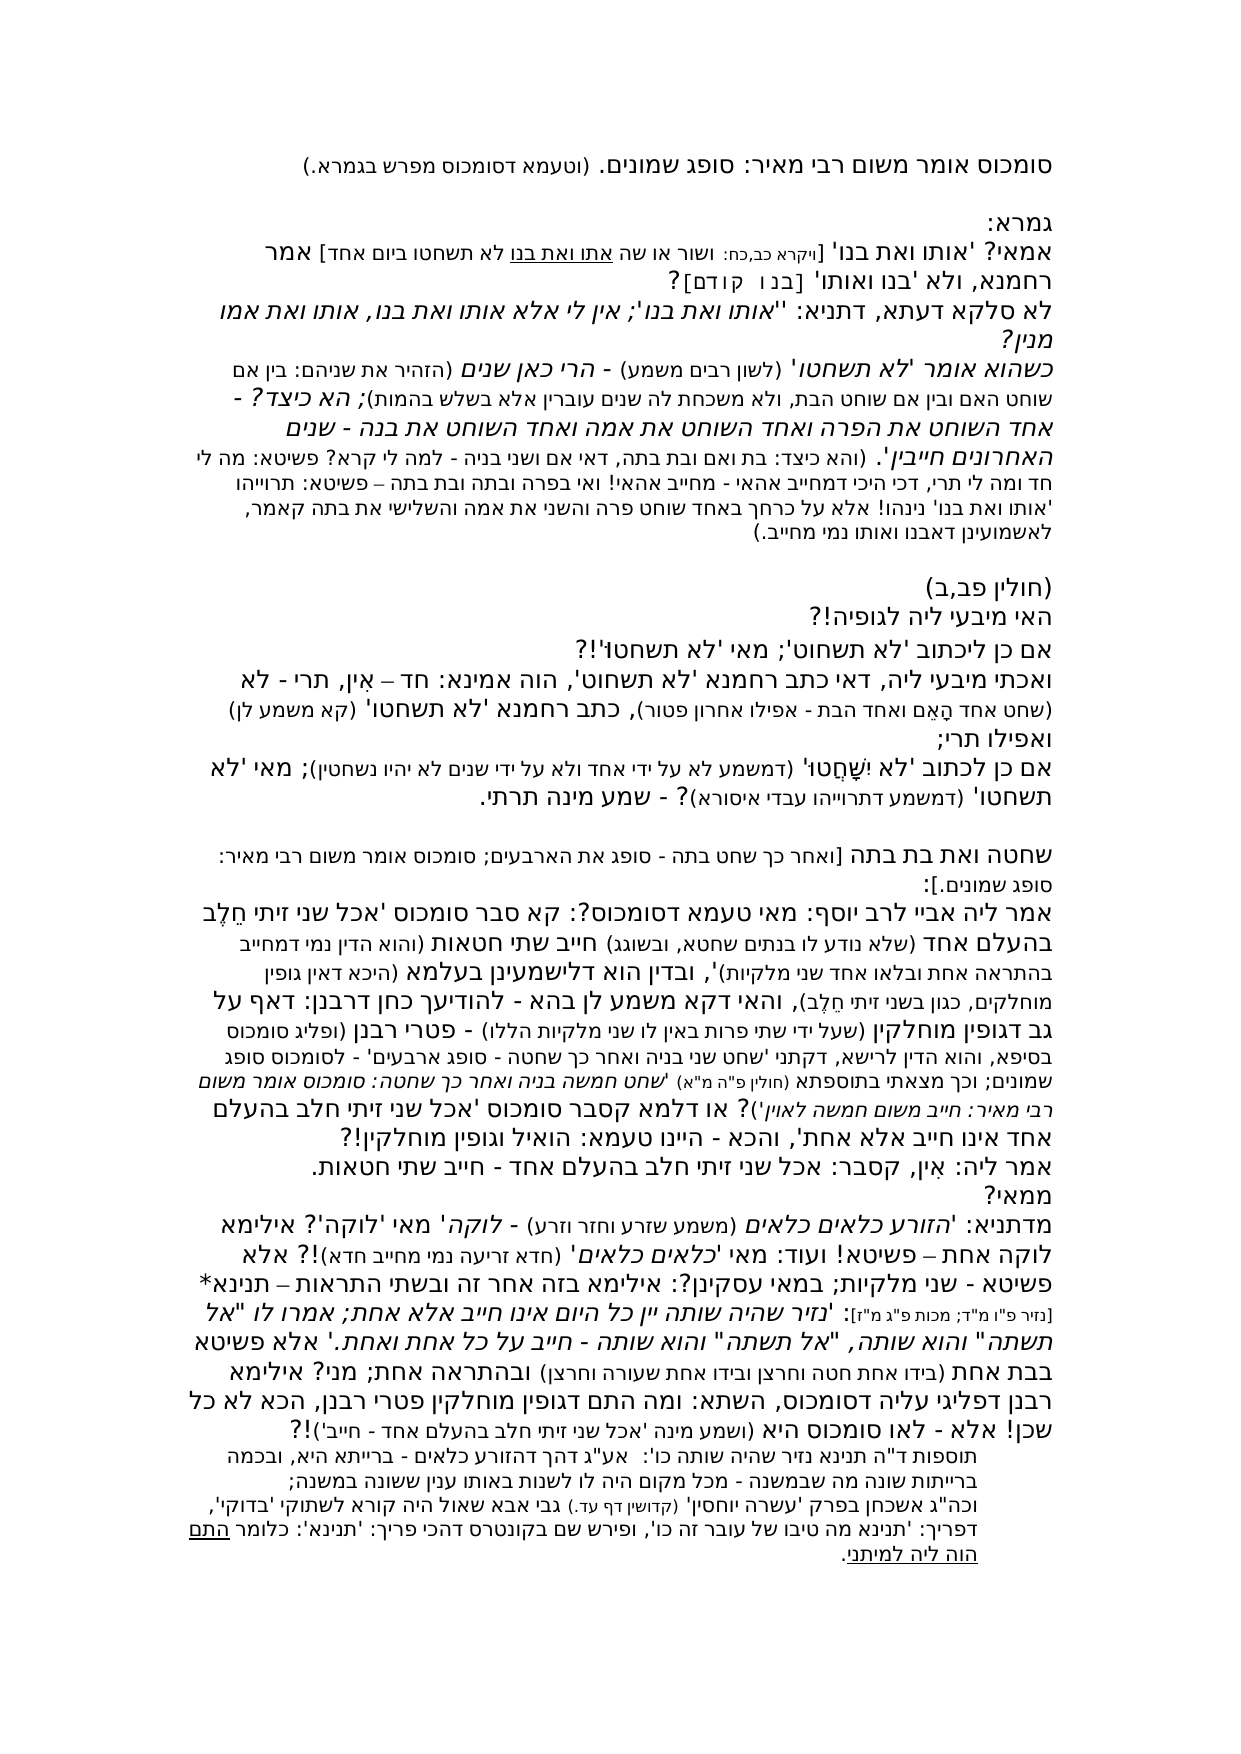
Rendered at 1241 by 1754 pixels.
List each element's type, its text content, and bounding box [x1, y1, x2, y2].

text גמרא: [187, 208, 1053, 237]
text אמר ליה: אִין, קסבר: אכל שני זיתי חלב בהעלם אחד - חייב שתי חטאות. [187, 1152, 1053, 1181]
text אם כן לכתוב 'לא יִשָּׁחֲטוּ' (דמשמע לא על ידי אחד ולא על ידי שנים לא יהיו נשחטין); מאי 'לא תשחטו' (דמשמע דתרוייהו עבדי איסורא)? - שמע מינה תרתי. [187, 753, 1053, 812]
text האי מיבעי ליה לגופיה!? [187, 602, 1053, 631]
text כשהוא אומר 'לא תשחטו' (לשון רבים משמע) - הרי כאן שנים (הזהיר את שניהם: בין אם שוחט האם ובין אם שוחט הבת, ולא משכחת לה שנים עוברין אלא בשלש בהמות); הא כיצד? - אחד השוחט את הפרה ואחד השוחט את אמה ואחד השוחט את בנה - שנים האחרונים חייבין'. (והא כיצד: בת ואם ובת בתה, דאי אם ושני בניה - למה לי קרא? פשיטא: מה לי חד ומה לי תרי, דכי היכי דמחייב אהאי - מחייב אהאי! ואי בפרה ובתה ובת בתה – פשיטא: תרוייהו 'אותו ואת בנו' נינהו! אלא על כרחך באחד שוחט פרה והשני את אמה והשלישי את בתה קאמר, לאשמועינן דאבנו ואותו נמי מחייב.) [187, 354, 1053, 544]
text ברייתות שונה מה שבמשנה - מכל מקום היה לו לשנות באותו ענין ששונה במשנה; [187, 1469, 978, 1493]
text שחטה ואת בת בתה [ואחר כך שחט בתה - סופג את הארבעים; סומכוס אומר משום רבי מאיר: סופג שמונים.]: [187, 840, 1053, 899]
text תוספות ד"ה תנינא נזיר שהיה שותה כו': אע"ג דהך דהזורע כלאים - ברייתא היא, ובכמה [187, 1444, 978, 1469]
text (חולין פב,ב) [187, 573, 1053, 602]
text מדתניא: 'הזורע כלאים כלאים (משמע שזרע וחזר וזרע) - לוקה' מאי 'לוקה'? אילימא לוקה אחת – פשיטא! ועוד: מאי 'כלאים כלאים' (חדא זריעה נמי מחייב חדא)!? אלא פשיטא - שני מלקיות; במאי עסקינן?: אילימא בזה אחר זה ובשתי התראות – תנינא* [נזיר פ"ו מ"ד; מכות פ"ג מ"ז]: 'נזיר שהיה שותה יין כל היום אינו חייב אלא אחת; אמרו לו "אל תשתה" והוא שותה, "אל תשתה" והוא שותה - חייב על כל אחת ואחת.' אלא פשיטא בבת אחת (בידו אחת חטה וחרצן ובידו אחת שעורה וחרצן) ובהתראה אחת; מני? אילימא רבנן דפליגי עליה דסומכוס, השתא: ומה התם דגופין מוחלקין פטרי רבנן, הכא לא כל שכן! אלא - לאו סומכוס היא (ושמע מינה 'אכל שני זיתי חלב בהעלם אחד - חייב')!? [187, 1211, 1053, 1444]
text אם כן ליכתוב 'לא תשחוט'; מאי 'לא תשחטוּ'!? [187, 631, 1053, 665]
text ממאי? [187, 1181, 1053, 1211]
text לא סלקא דעתא, דתניא: ''אותו ואת בנו'; אין לי אלא אותו ואת בנו, אותו ואת אמו מנין? [187, 296, 1053, 354]
text וכה"ג אשכחן בפרק 'עשרה יוחסין' (קדושין דף עד.) גבי אבא שאול היה קורא לשתוקי 'בדוקי', דפריך: 'תנינא מה טיבו של עובר זה כו', ופירש שם בקונטרס דהכי פריך: 'תנינא': כלומר התם הוה ליה למיתני. [187, 1493, 978, 1566]
text אמר ליה אביי לרב יוסף: מאי טעמא דסומכוס?: קא סבר סומכוס 'אכל שני זיתי חֵלֶב בהעלם אחד (שלא נודע לו בנתים שחטא, ובשוגג) חייב שתי חטאות (והוא הדין נמי דמחייב בהתראה אחת ובלאו אחד שני מלקיות)', ובדין הוא דלישמעינן בעלמא (היכא דאין גופין מוחלקים, כגון בשני זיתי חֵלֶב), והאי דקא משמע לן בהא - להודיעך כחן דרבנן: דאף על גב דגופין מוחלקין (שעל ידי שתי פרות באין לו שני מלקיות הללו) - פטרי רבנן (ופליג סומכוס בסיפא, והוא הדין לרישא, דקתני 'שחט שני בניה ואחר כך שחטה - סופג ארבעים' - לסומכוס סופג שמונים; וכך מצאתי בתוספתא (חולין פ"ה מ"א) 'שחט חמשה בניה ואחר כך שחטה: סומכוס אומר משום רבי מאיר: חייב משום חמשה לאוין')? או דלמא קסבר סומכוס 'אכל שני זיתי חלב בהעלם אחד אינו חייב אלא אחת', והכא - היינו טעמא: הואיל וגופין מוחלקין!? [187, 899, 1053, 1152]
text אמאי? 'אותו ואת בנו' [ויקרא כב,כח: ושור או שה אתו ואת בנו לא תשחטו ביום אחד] אמר רחמנא, ולא 'בנו ואותו' [בנו קודם]? [187, 237, 1053, 296]
text ואכתי מיבעי ליה, דאי כתב רחמנא 'לא תשחוט', הוה אמינא: חד – אִין, תרי - לא (שחט אחד הָאֵם ואחד הבת - אפילו אחרון פטור), כתב רחמנא 'לא תשחטו' (קא משמע לן) ואפילו תרי; [187, 665, 1053, 753]
text סומכוס אומר משום רבי מאיר: סופג שמונים. (וטעמא דסומכוס מפרש בגמרא.) [187, 150, 1053, 179]
